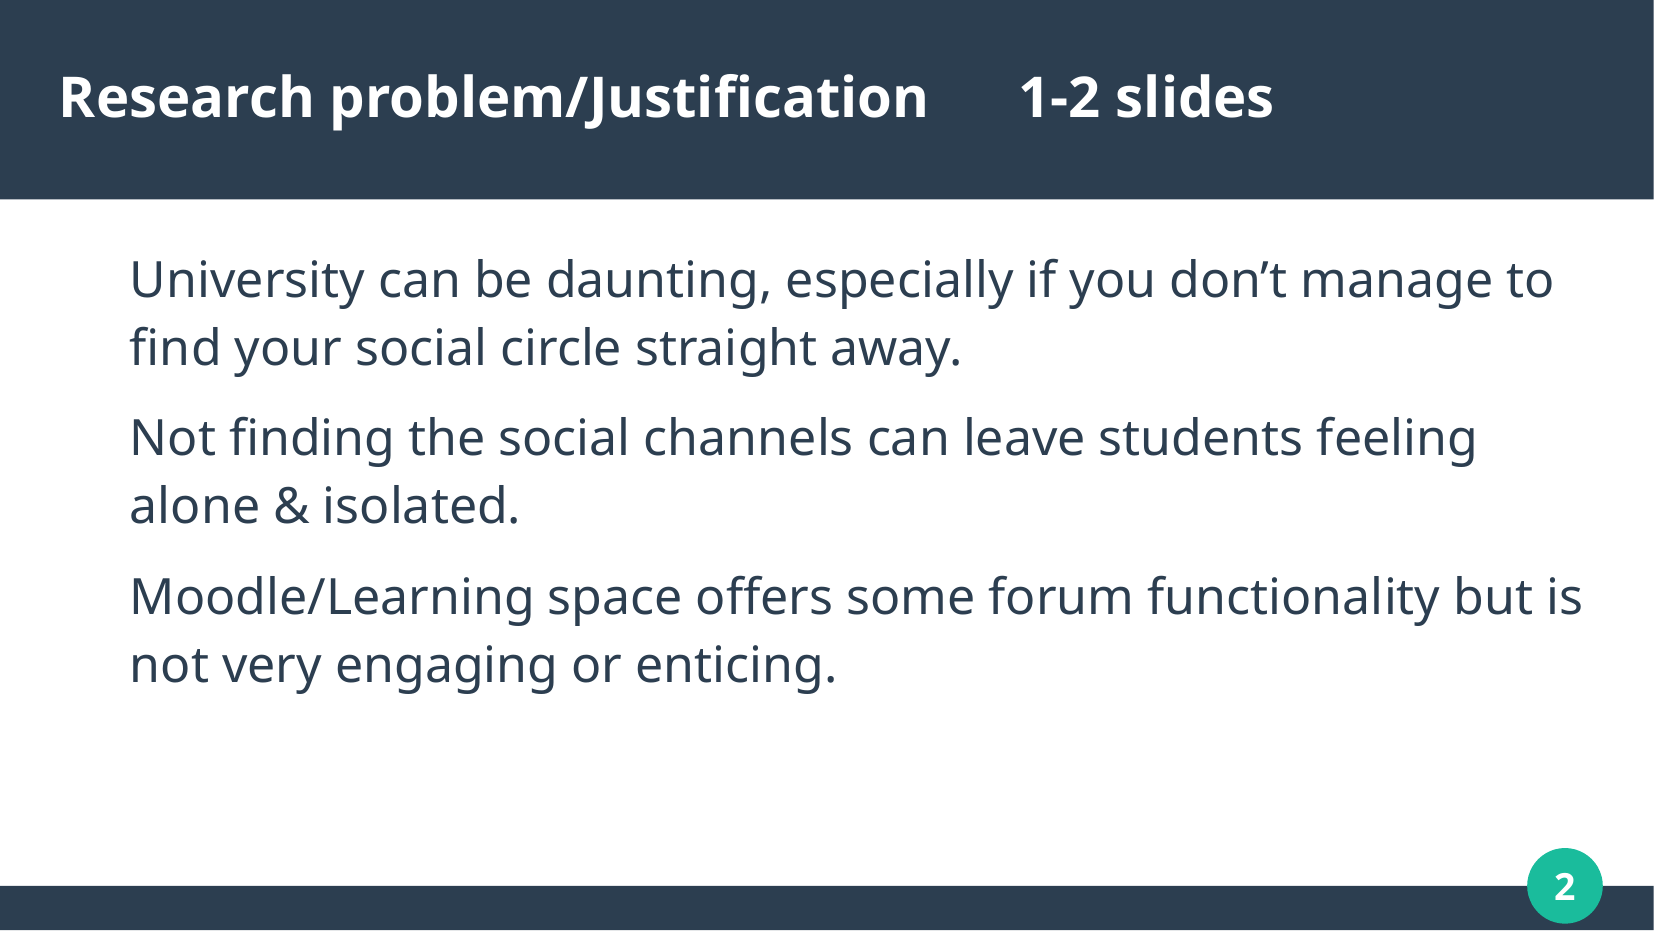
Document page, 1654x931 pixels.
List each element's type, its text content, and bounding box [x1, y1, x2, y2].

title Research problem/Justification 1-2 slides [59, 37, 1595, 156]
list University can be daunting, especially if you don’t manage to find your social circle straight away. Not finding the social channels can leave students feeling alone & isolated. Moodle/Learning space offers some forum functionality but is not very engaging or enticing. [59, 243, 1595, 864]
